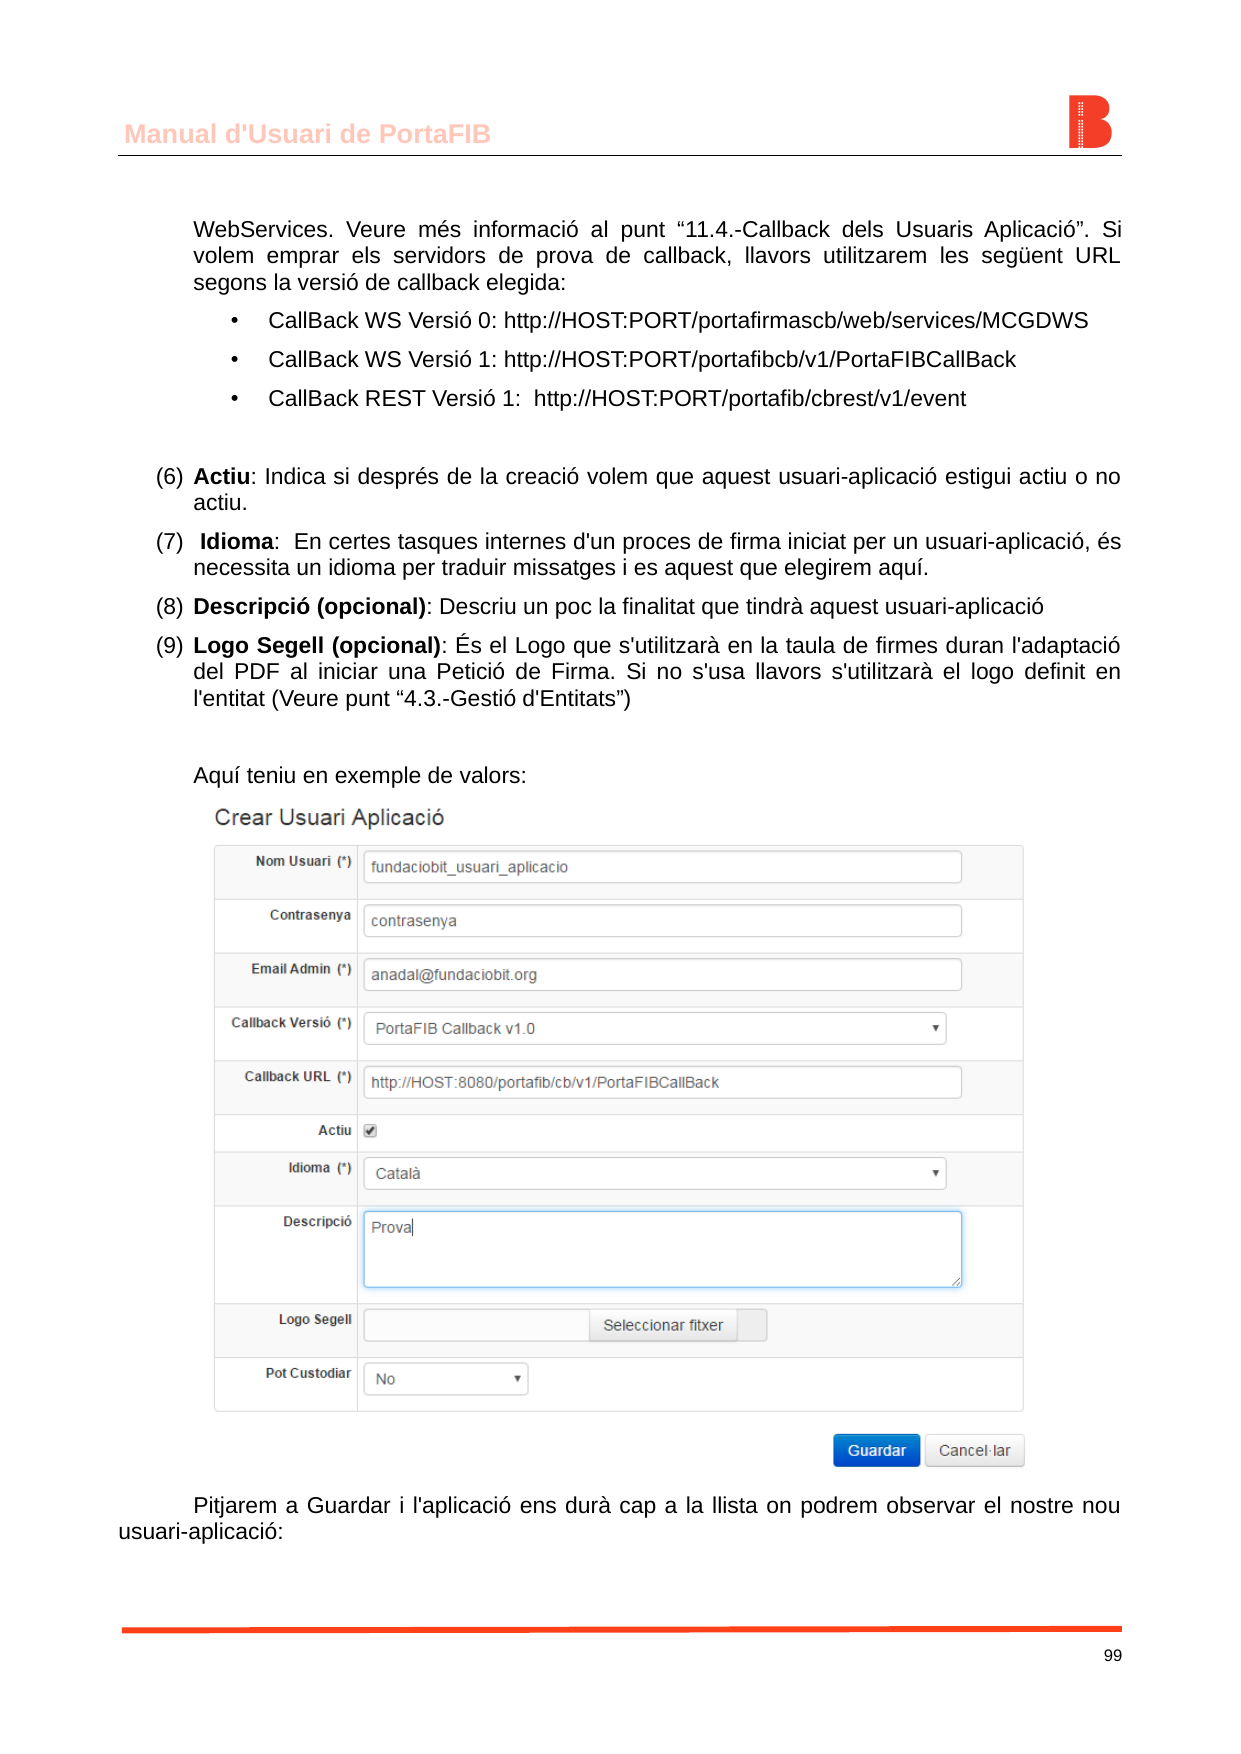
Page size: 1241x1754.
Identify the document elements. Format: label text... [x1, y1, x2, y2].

list Logo Segell (opcional): És el Logo que s'utilitzarà en la taula de firmes duran l'adaptació del PDF al iniciar una Petició de Firma. Si no s'usa llavors s'utilitzarà el logo definit en l'entitat (Veure punt “4.3.-Gestió d'Entitats”) [156, 632, 1122, 711]
list WebServices. Veure més informació al punt “11.4.-Callback dels Usuaris Aplicació”. Si volem emprar els servidors de prova de callback, llavors utilitzarem les següent URL segons la versió de callback elegida: [156, 216, 1122, 295]
picture [1063, 94, 1117, 150]
list CallBack WS Versió 0: http://HOST:PORT/portafirmascb/web/services/MCGDWS [231, 307, 1122, 334]
list Idioma: En certes tasques internes d'un proces de firma iniciat per un usuari-aplicació, és necessita un idioma per traduir missatges i es aquest que elegirem aquí. [156, 528, 1122, 581]
list Actiu: Indica si després de la creació volem que aquest usuari-aplicació estigui actiu o no actiu. [156, 463, 1122, 515]
list CallBack WS Versió 1: http://HOST:PORT/portafibcb/v1/PortaFIBCallBack [231, 346, 1122, 372]
picture [204, 801, 1036, 1479]
list Descripció (opcional): Descriu un poc la finalitat que tindrà aquest usuari-aplicació [156, 593, 1122, 619]
text Pitjarem a Guardar i l'aplicació ens durà cap a la llista on podrem observar el nostre nou usuari-aplicació: [118, 1492, 1122, 1544]
text Aquí teniu en exemple de valors: [118, 762, 1122, 789]
list CallBack REST Versió 1: http://HOST:PORT/portafib/cbrest/v1/event [231, 385, 1122, 411]
